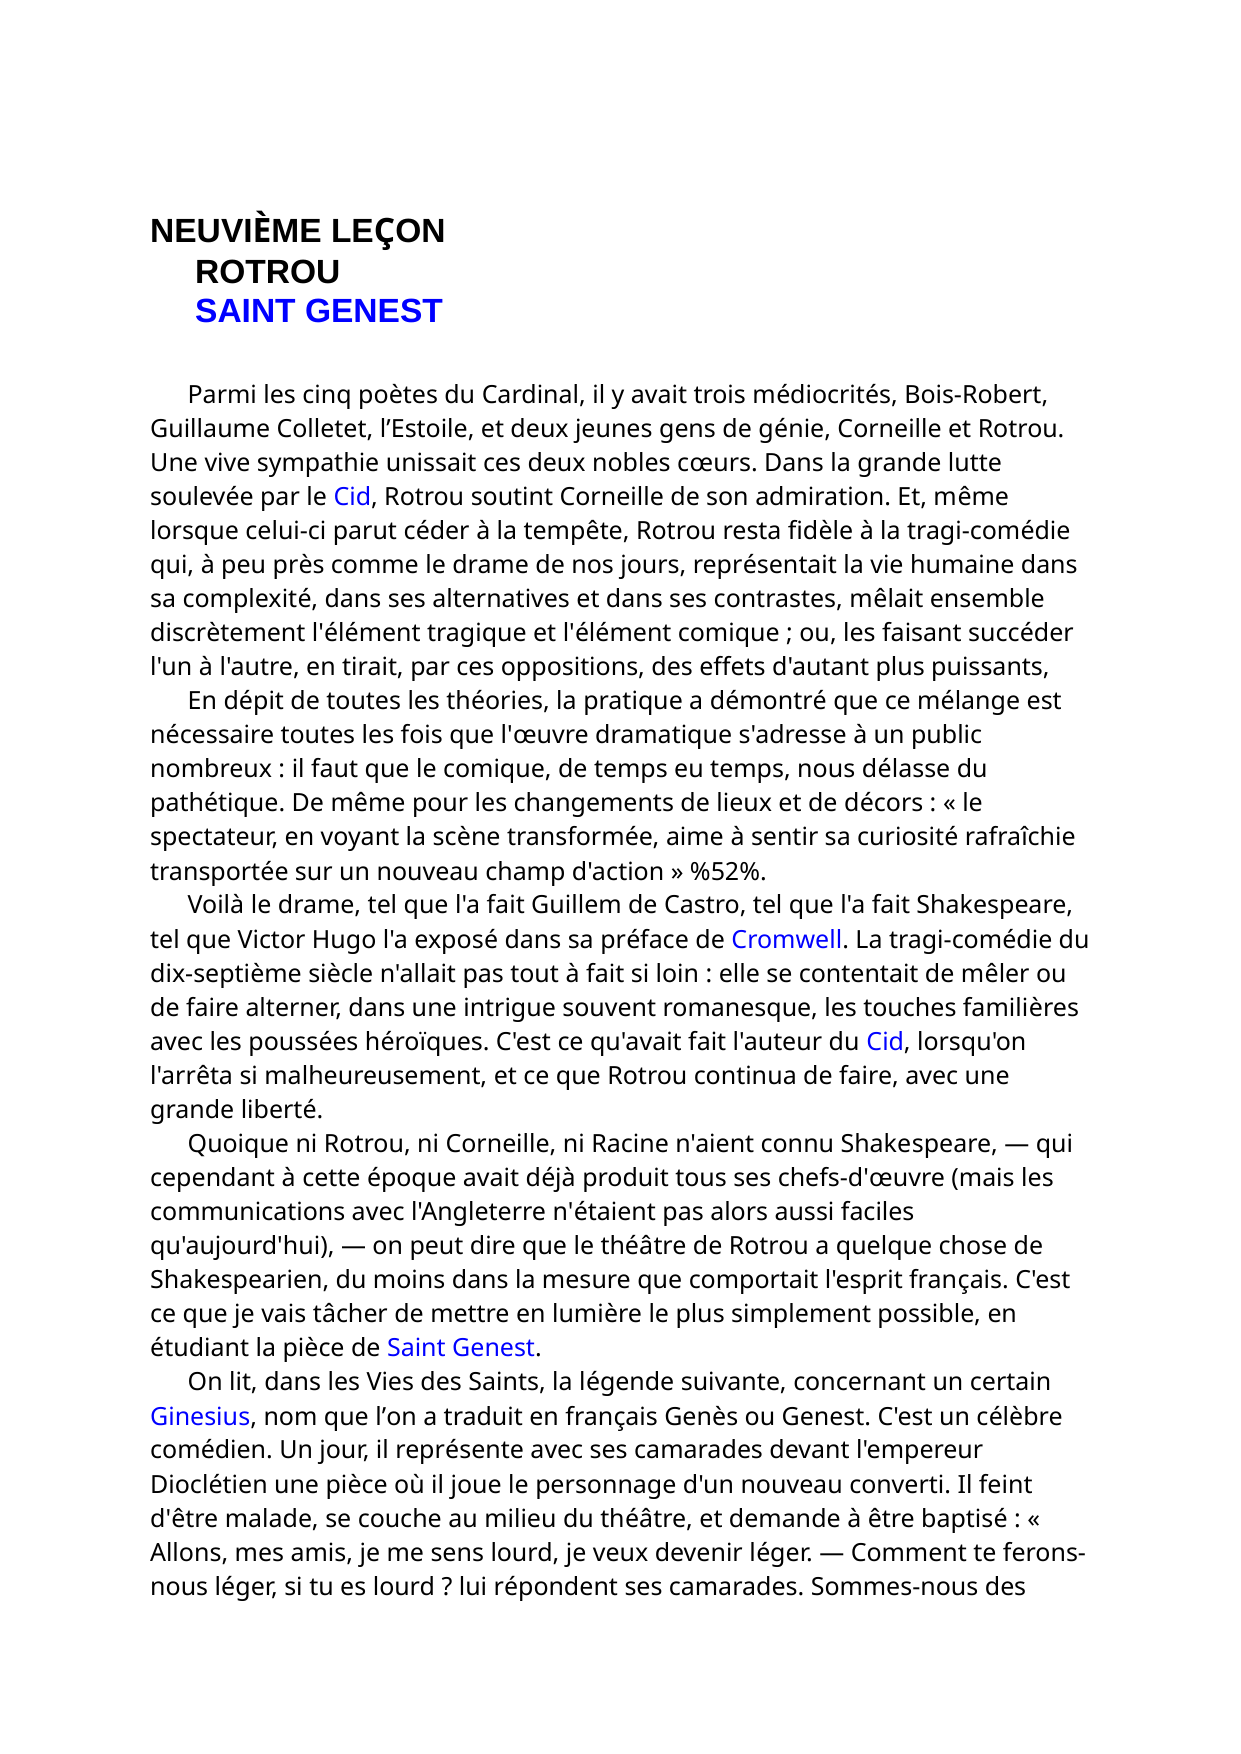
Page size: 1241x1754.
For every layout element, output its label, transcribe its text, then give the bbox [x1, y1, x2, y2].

text En dépit de toutes les théories, la pratique a démontré que ce mélange est nécessaire toutes les fois que l'œuvre dramatique s'adresse à un public nombreux : il faut que le comique, de temps eu temps, nous délasse du pathétique. De même pour les changements de lieux et de décors : « le spectateur, en voyant la scène transformée, aime à sentir sa curiosité rafraî­chie transportée sur un nouveau champ d'ac­tion » %52%. [150, 683, 1091, 887]
text Parmi les cinq poètes du Cardinal, il y avait trois médiocrités, Bois-Robert, Guillaume Colletet, l’Estoile, et deux jeunes gens de génie, Corneille et Rotrou. Une vive sympathie unissait ces deux nobles cœurs. Dans la grande lutte soulevée par le Cid, Rotrou soutint Corneille de son admiration. Et, même lorsque celui-ci parut céder à la tem­pête, Rotrou resta fidèle à la tragi-comédie qui, à peu près comme le drame de nos jours, représen­tait la vie humaine dans sa complexité, dans ses alternatives et dans ses contrastes, mêlait ensemble discrètement l'élément tragique et l'élément comique ; ou, les faisant succéder l'un à l'autre, en tirait, par ces oppositions, des effets d'autant plus puissants, [150, 376, 1091, 683]
text Quoique ni Rotrou, ni Corneille, ni Racine n'aient connu Shakespeare, — qui cependant à cette époque avait déjà produit tous ses chefs-d'œuvre (mais les communications avec l'Angleterre n'é­taient pas alors aussi faciles qu'aujourd'hui), — on peut dire que le théâtre de Rotrou a quelque chose de Shakespearien, du moins dans la mesure que comportait l'esprit français. C'est ce que je vais tâcher de mettre en lumière le plus simple­ment possible, en étudiant la pièce de Saint Genest. [150, 1126, 1091, 1364]
text Voilà le drame, tel que l'a fait Guillem de Castro, tel que l'a fait Shakespeare, tel que Victor Hugo l'a exposé dans sa préface de Cromwell. La tragi-comédie du dix-septième siècle n'allait pas tout à fait si loin : elle se contentait de mêler ou de faire alterner, dans une intrigue souvent romanesque, les touches familières avec les poussées héroïques. C'est ce qu'avait fait l'auteur du Cid, lorsqu'on l'arrêta si malheureusement, et ce que Rotrou continua de faire, avec une grande liberté. [150, 887, 1091, 1126]
subtitle NEUVIÈME LEÇON ROTROU SAINT GENEST [150, 207, 1091, 330]
text On lit, dans les Vies des Saints, la légende sui­vante, concernant un certain Ginesius, nom que l’on a traduit en français Genès ou Genest. C'est un célè­bre comédien. Un jour, il représente avec ses ca­marades devant l'empereur Dioclétien une pièce où il joue le personnage d'un nouveau converti. Il feint d'être malade, se couche au milieu du théâtre, et demande à être baptisé : « Allons, mes amis, je me sens lourd, je veux devenir léger. — Comment te ferons-nous léger, si tu es lourd ? lui répondent ses camarades. Sommes-nous des [150, 1364, 1091, 1602]
